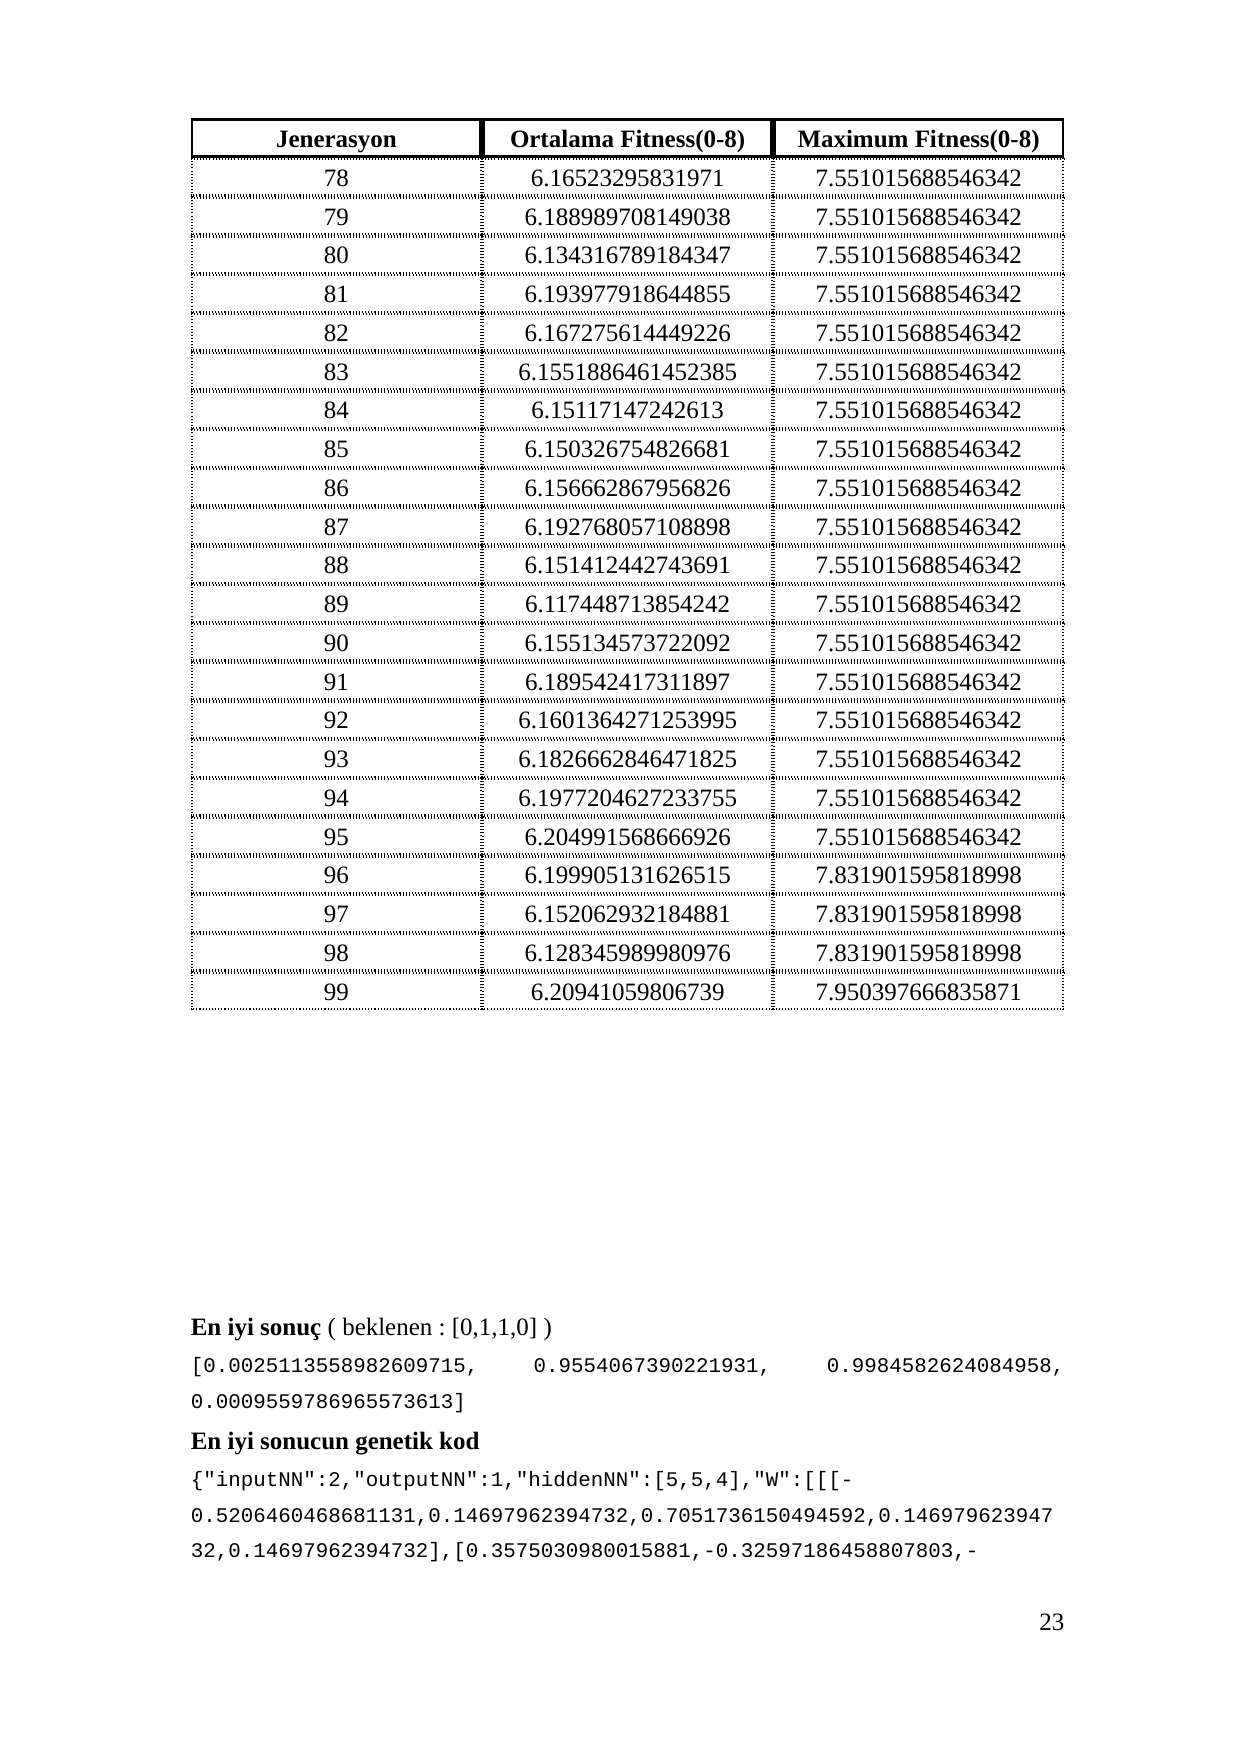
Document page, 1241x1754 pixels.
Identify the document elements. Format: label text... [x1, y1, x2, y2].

table_cell 7.551015688546342 [773, 352, 1064, 390]
table_cell 7.551015688546342 [773, 817, 1064, 855]
table_cell 7.831901595818998 [773, 894, 1064, 933]
table_cell 7.551015688546342 [773, 662, 1064, 700]
table_cell 81 [191, 274, 482, 313]
table_cell 90 [191, 623, 482, 662]
table_cell 92 [191, 700, 482, 739]
table_header Maximum Fitness(0-8) [776, 121, 1062, 155]
table_cell 86 [191, 468, 482, 507]
table_cell 96 [191, 855, 482, 894]
table_cell 83 [191, 352, 482, 390]
table_cell 6.188989708149038 [482, 197, 773, 235]
table_cell 79 [191, 197, 482, 235]
table_cell 7.831901595818998 [773, 855, 1064, 894]
table_header Jenerasyon [193, 121, 479, 155]
table_cell 6.193977918644855 [482, 274, 773, 313]
table_cell 80 [191, 235, 482, 274]
text En iyi sonuç ( beklenen : [0,1,1,0] ) [191, 1312, 1064, 1341]
table_cell 78 [191, 158, 482, 197]
text En iyi sonucun genetik kod [191, 1426, 1064, 1455]
table_cell 82 [191, 313, 482, 352]
table_cell 7.551015688546342 [773, 778, 1064, 817]
table_cell 93 [191, 739, 482, 778]
table_cell 6.15117147242613 [482, 390, 773, 429]
table_cell 7.551015688546342 [773, 700, 1064, 739]
table_cell 7.551015688546342 [773, 468, 1064, 507]
table_cell 6.1551886461452385 [482, 352, 773, 390]
table_cell 7.551015688546342 [773, 739, 1064, 778]
table_cell 6.155134573722092 [482, 623, 773, 662]
table_cell 7.551015688546342 [773, 274, 1064, 313]
table_cell 7.551015688546342 [773, 429, 1064, 468]
table_cell 6.134316789184347 [482, 235, 773, 274]
table_cell 6.16523295831971 [482, 158, 773, 197]
table_cell 7.551015688546342 [773, 623, 1064, 662]
table_cell 7.551015688546342 [773, 235, 1064, 274]
table_cell 7.551015688546342 [773, 545, 1064, 584]
table_header Ortalama Fitness(0-8) [485, 121, 770, 155]
table_cell 6.128345989980976 [482, 933, 773, 972]
table_cell 98 [191, 933, 482, 972]
table_cell 6.167275614449226 [482, 313, 773, 352]
table_cell 7.551015688546342 [773, 158, 1064, 197]
table_cell 88 [191, 545, 482, 584]
table_cell 99 [191, 972, 482, 1010]
table_cell 7.551015688546342 [773, 507, 1064, 545]
table_cell 6.152062932184881 [482, 894, 773, 933]
table_cell 6.156662867956826 [482, 468, 773, 507]
table_cell 7.551015688546342 [773, 313, 1064, 352]
table_cell 91 [191, 662, 482, 700]
table_cell 6.199905131626515 [482, 855, 773, 894]
table_cell 6.1826662846471825 [482, 739, 773, 778]
table_cell 94 [191, 778, 482, 817]
table_cell 6.204991568666926 [482, 817, 773, 855]
table_cell 85 [191, 429, 482, 468]
table_cell 7.551015688546342 [773, 390, 1064, 429]
table_cell 95 [191, 817, 482, 855]
table_cell 7.950397666835871 [773, 972, 1064, 1010]
table_cell 6.20941059806739 [482, 972, 773, 1010]
table_cell 84 [191, 390, 482, 429]
table_cell 6.151412442743691 [482, 545, 773, 584]
table_cell 7.831901595818998 [773, 933, 1064, 972]
table_cell 6.117448713854242 [482, 584, 773, 623]
table_cell 6.1977204627233755 [482, 778, 773, 817]
table_cell 7.551015688546342 [773, 584, 1064, 623]
text {"inputNN":2,"outputNN":1,"hiddenNN":[5,5,4],"W":[[[-0.5206460468681131,0.14697962394732,0.7051736150494592,0.14697962394732,0.14697962394732],[0.3575030980015881,-0.32597186458807803,- [191, 1469, 1064, 1564]
table_cell 97 [191, 894, 482, 933]
text [0.0025113558982609715, 0.9554067390221931, 0.9984582624084958, 0.0009559786965573613] [191, 1355, 1064, 1414]
table_cell 87 [191, 507, 482, 545]
table_cell 6.192768057108898 [482, 507, 773, 545]
table_cell 6.189542417311897 [482, 662, 773, 700]
table_cell 6.1601364271253995 [482, 700, 773, 739]
table_cell 89 [191, 584, 482, 623]
table_cell 7.551015688546342 [773, 197, 1064, 235]
table_cell 6.150326754826681 [482, 429, 773, 468]
